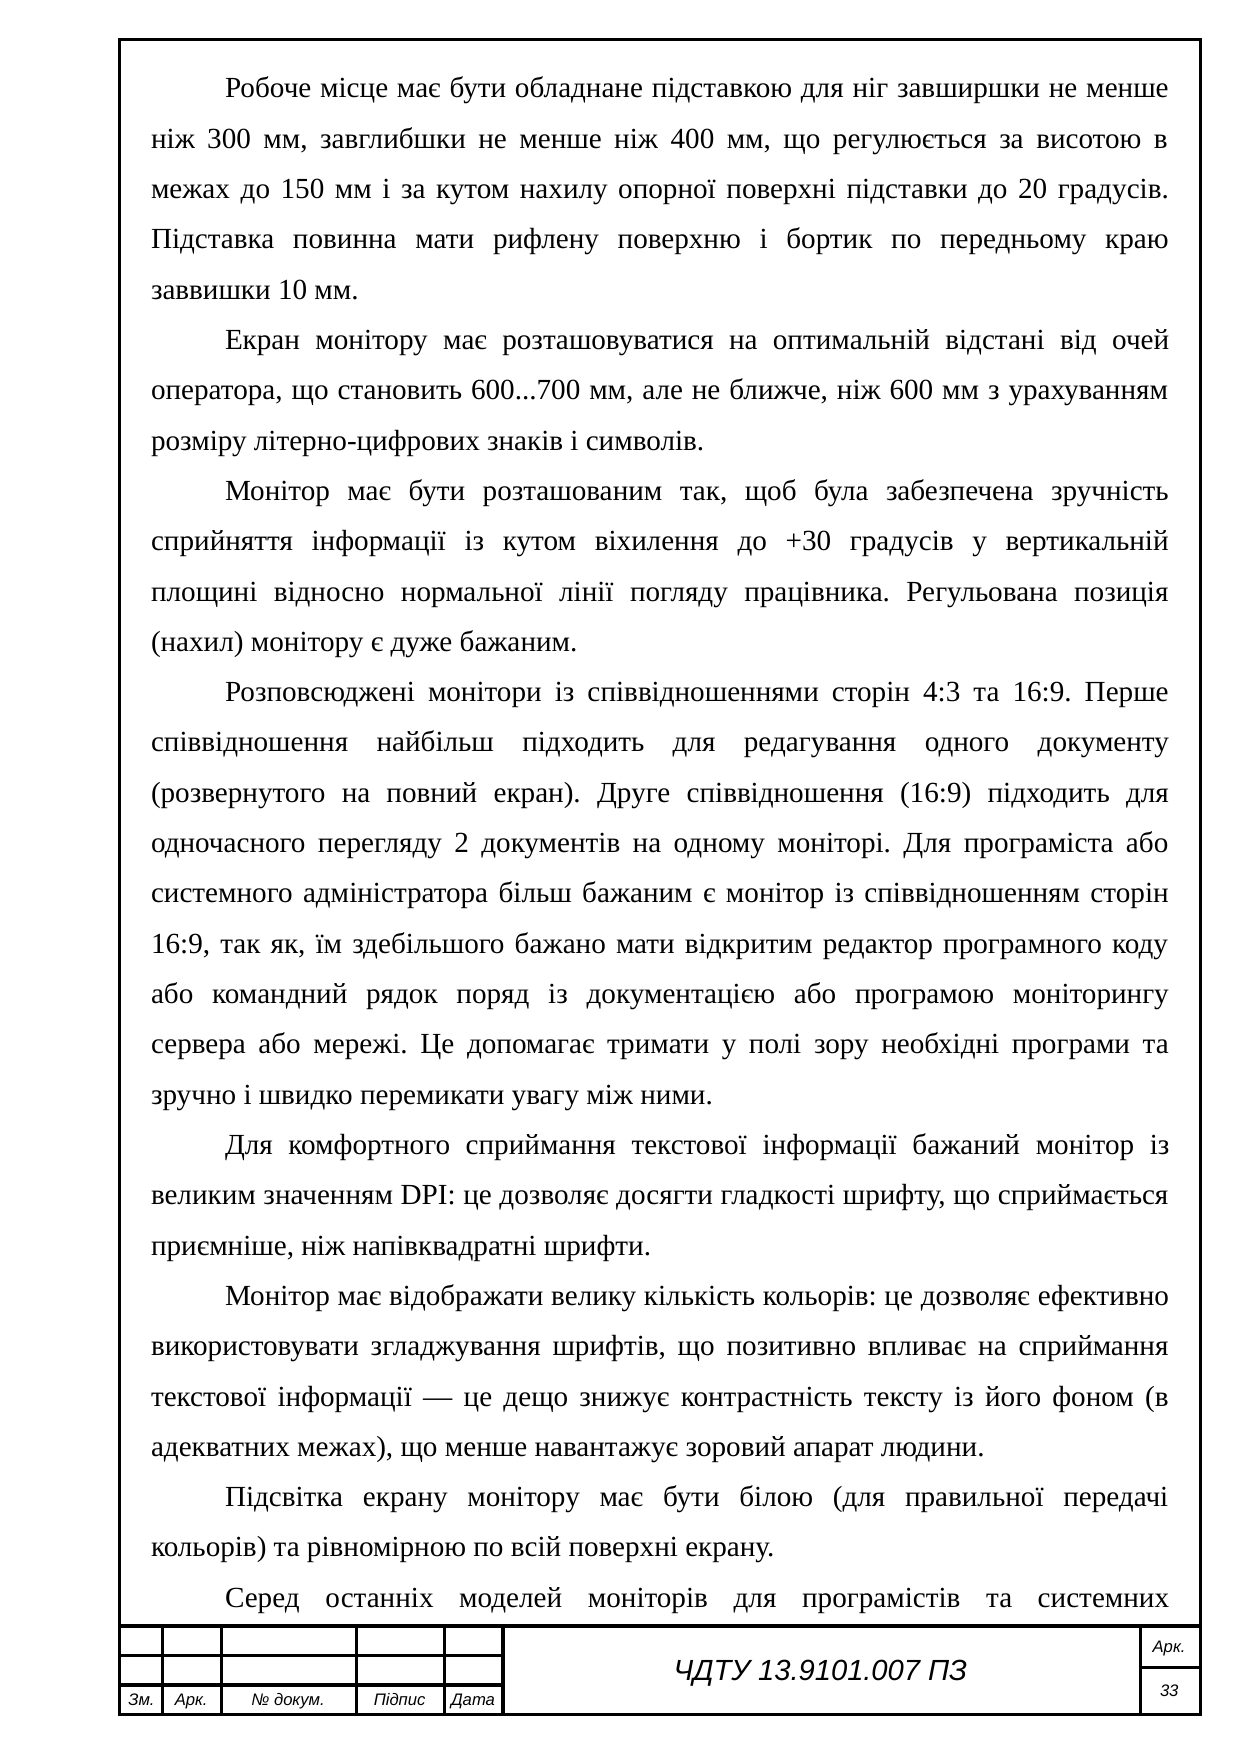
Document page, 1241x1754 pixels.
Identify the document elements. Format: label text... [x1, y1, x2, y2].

text Для комфортного сприймання текстової інформації бажаний монітор із великим значенням DPI: це дозволяє досягти гладкості шрифту, що сприймається приємніше, ніж напівквадратні шрифти. [151, 1127, 1170, 1261]
text Монітор має відображати велику кількість кольорів: це дозволяє ефективно використовувати згладжування шрифтів, що позитивно впливає на сприймання текстової інформації — це дещо знижує контрастність тексту із його фоном (в адекватних межах), що менше навантажує зоровий апарат людини. [151, 1278, 1170, 1462]
text Підсвітка екрану монітору має бути білою (для правильної передачі кольорів) та рівномірною по всій поверхні екрану. [151, 1479, 1170, 1563]
text Екран монітору має розташовуватися на оптимальній відстані від очей оператора, що становить 600...700 мм, але не ближче, ніж 600 мм з урахуванням розміру літерно-цифрових знаків і символів. [151, 322, 1170, 456]
text Серед останніх моделей моніторів для програмістів та системних [151, 1580, 1170, 1613]
text Монітор має бути розташованим так, щоб була забезпечена зручність сприйняття інформації із кутом віхилення до +30 градусів у вертикальній площині відносно нормальної лінії погляду працівника. Регульована позиція (нахил) монітору є дуже бажаним. [151, 473, 1170, 657]
text Розповсюджені монітори із співвідношеннями сторін 4:3 та 16:9. Перше співвідношення найбільш підходить для редагування одного документу (розвернутого на повний екран). Друге співвідношення (16:9) підходить для одночасного перегляду 2 документів на одному моніторі. Для програміста або системного адміністратора більш бажаним є монітор із співвідношенням сторін 16:9, так як, їм здебільшого бажано мати відкритим редактор програмного коду або командний рядок поряд із документацією або програмою моніторингу сервера або мережі. Це допомагає тримати у полі зору необхідні програми та зручно і швидко перемикати увагу між ними. [151, 674, 1170, 1110]
text Робоче місце має бути обладнане підставкою для ніг завширшки не менше ніж 300 мм, завглибшки не менше ніж 400 мм, що регулюється за висотою в межах до 150 мм і за кутом нахилу опорної поверхні підставки до 20 градусів. Підставка повинна мати рифлену поверхню і бортик по передньому краю заввишки 10 мм. [151, 71, 1170, 305]
